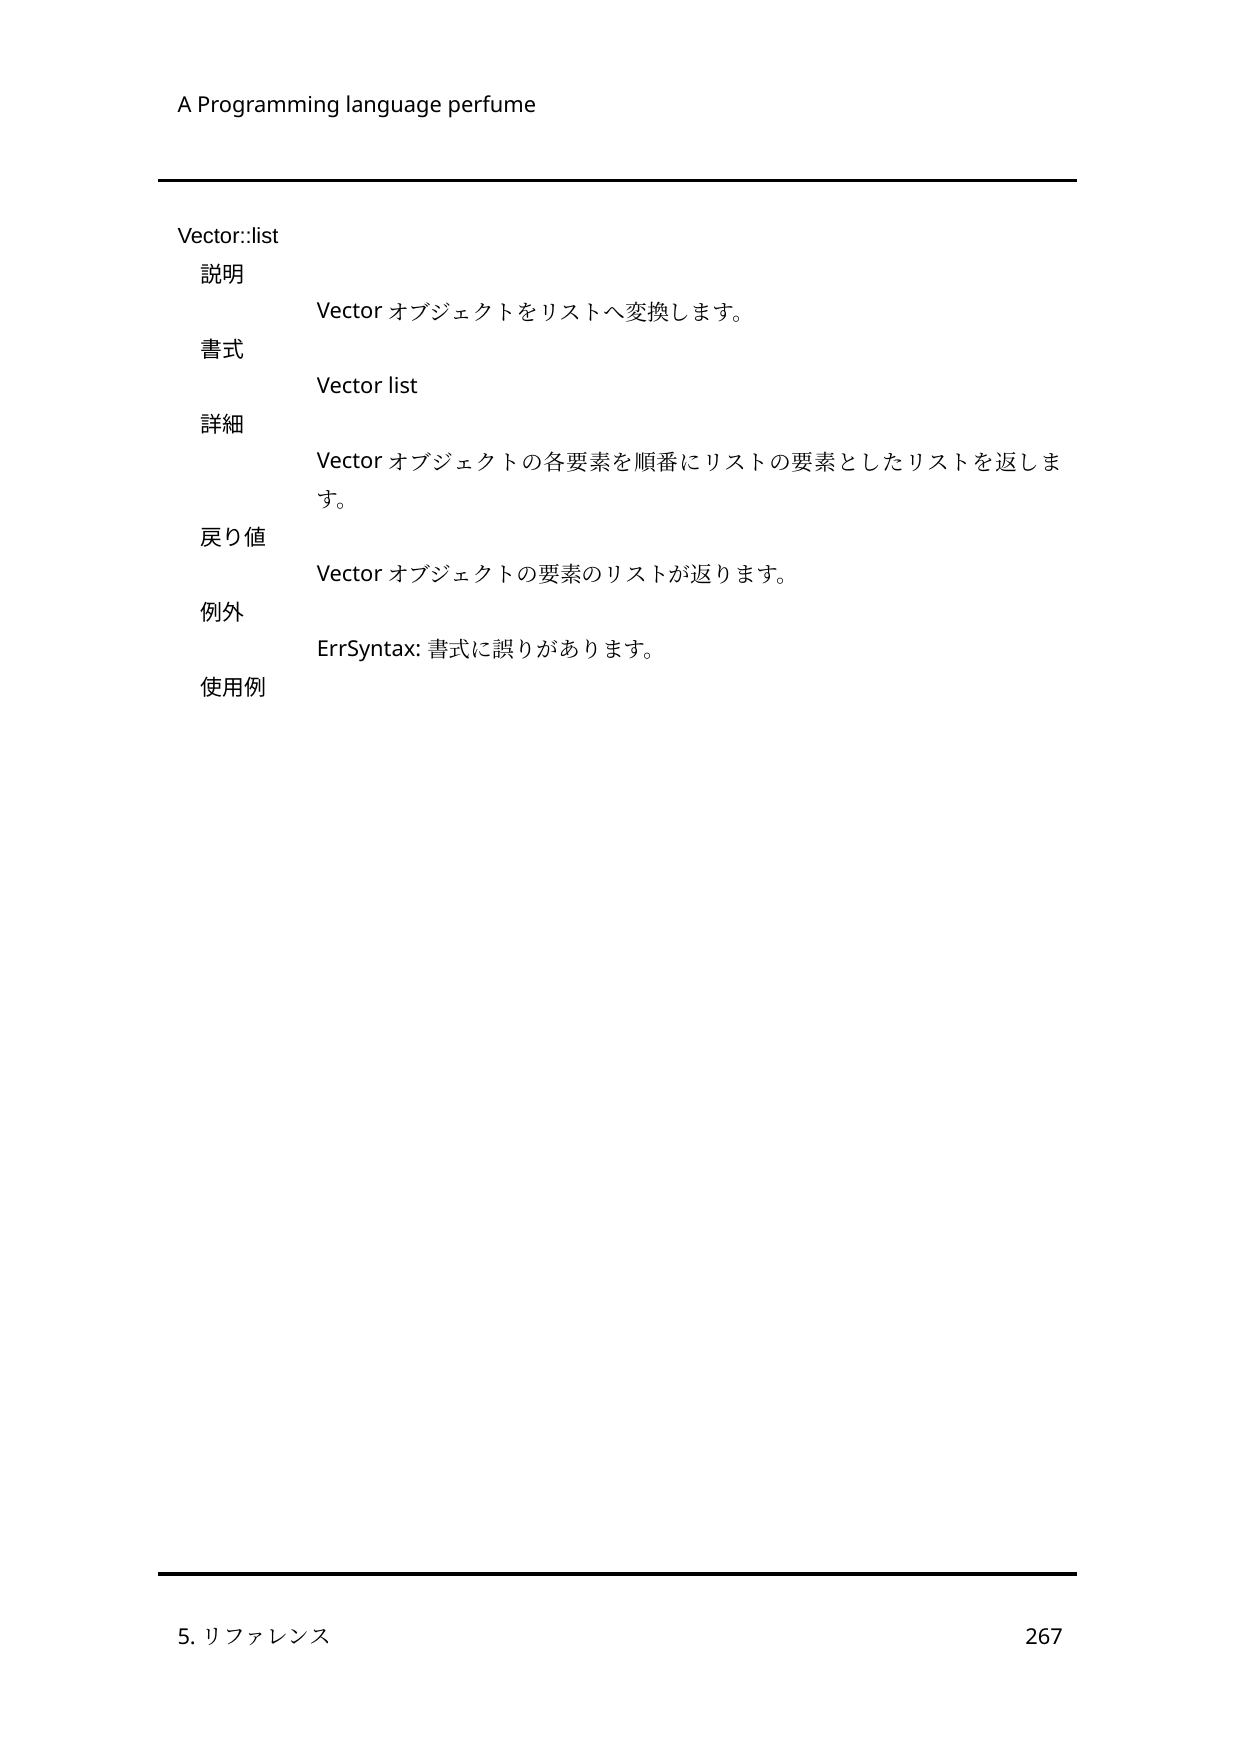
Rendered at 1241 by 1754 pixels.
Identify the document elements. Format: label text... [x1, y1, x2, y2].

table_cell [317, 667, 1063, 742]
subtitle Vector::list [177, 217, 1063, 254]
table_cell 書式 [200, 329, 317, 404]
table_header Vectorオブジェクトをリストへ変換します。 [317, 254, 1063, 329]
table_cell 詳細 [200, 404, 317, 517]
table_cell Vectorオブジェクトの要素のリストが返ります。 [317, 517, 1063, 592]
table_cell ErrSyntax: 書式に誤りがあります。 [317, 592, 1063, 667]
table_cell Vectorオブジェクトの各要素を順番にリストの要素としたリストを返します。 [317, 404, 1063, 517]
table_cell 例外 [200, 592, 317, 667]
table_header 説明 [200, 254, 317, 329]
table_cell Vector list [317, 329, 1063, 404]
table_cell 使用例 [200, 667, 317, 742]
table_cell 戻り値 [200, 517, 317, 592]
